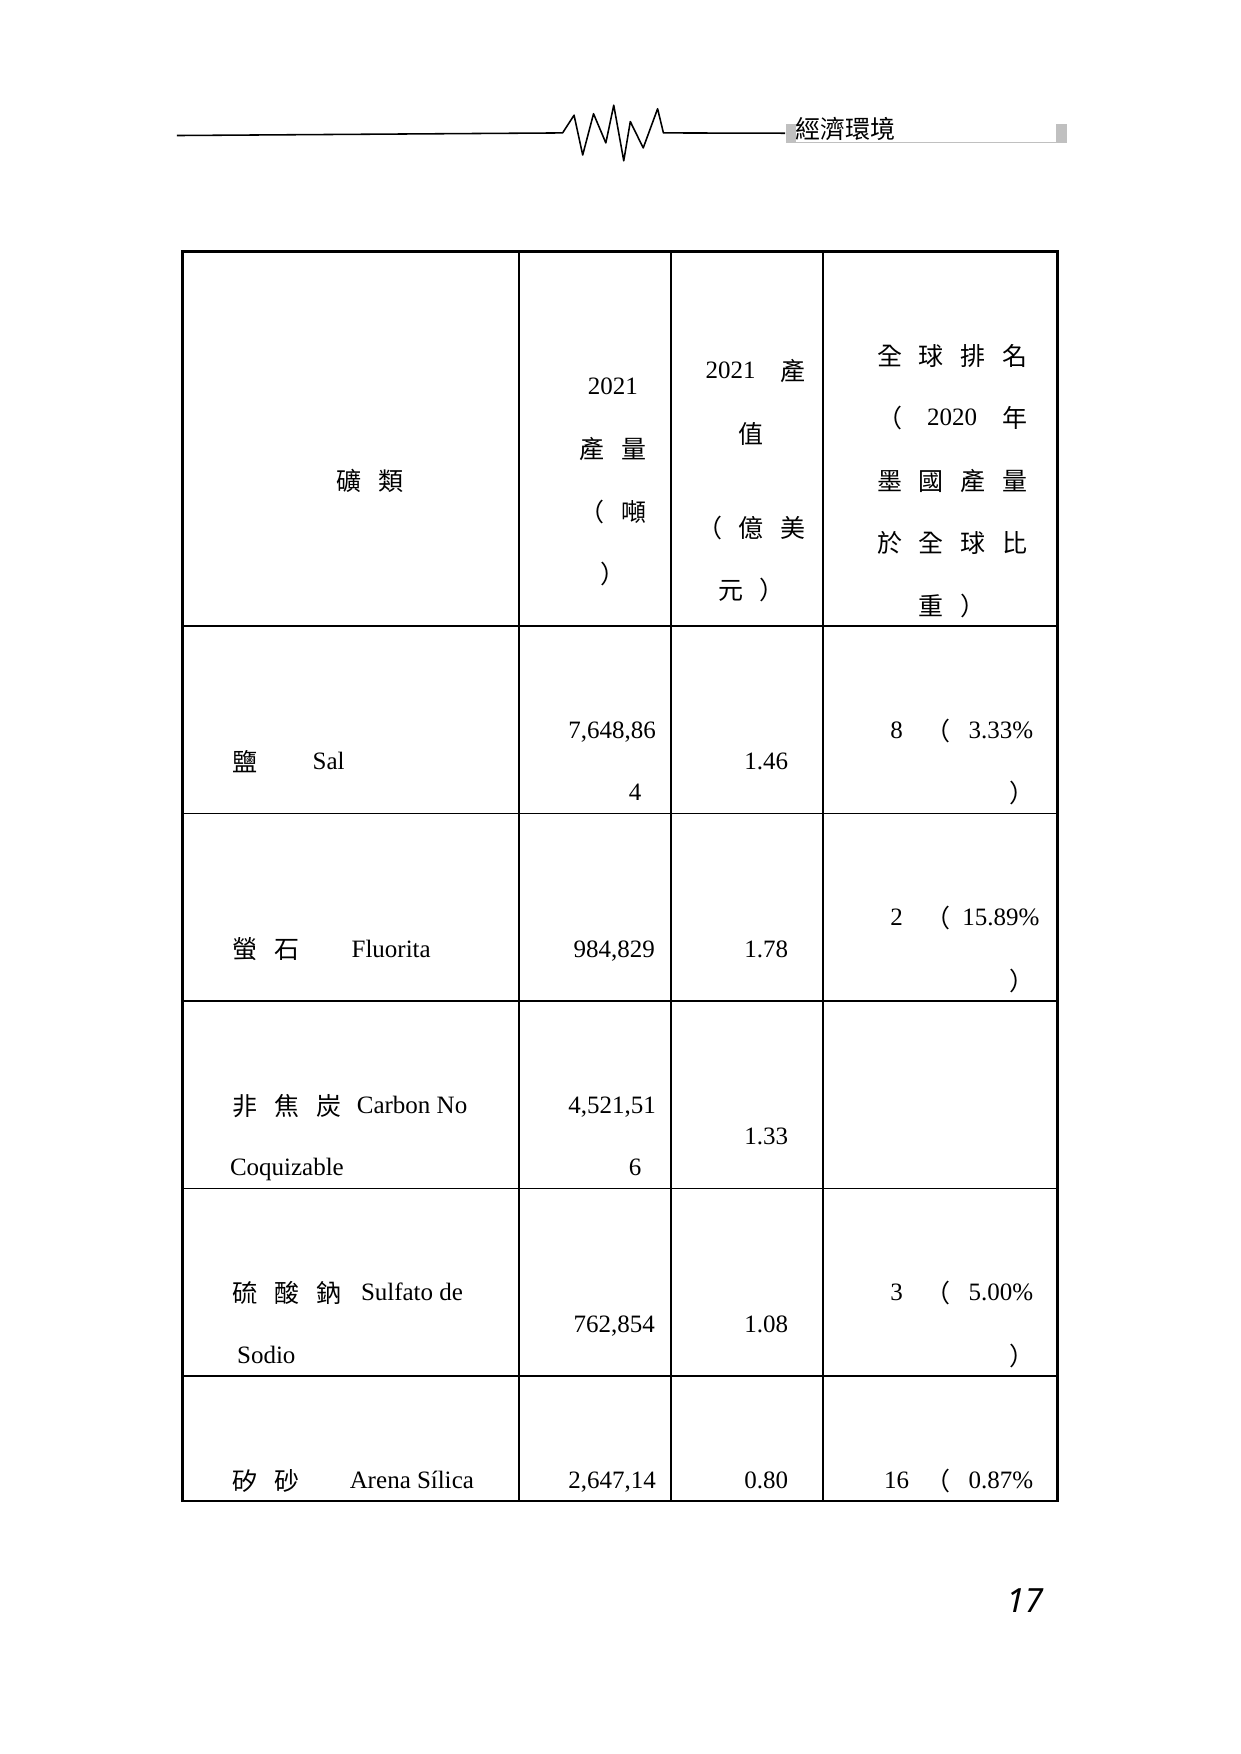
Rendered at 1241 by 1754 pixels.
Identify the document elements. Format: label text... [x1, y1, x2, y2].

table_cell 8（3.33%） [824, 627, 1056, 813]
table_header 2021產量（噸） [520, 253, 670, 625]
table_cell 984,829 [520, 814, 670, 1000]
table_cell 3（5.00%） [824, 1189, 1056, 1375]
table_cell 1.08 [672, 1189, 822, 1375]
table_cell 1.33 [672, 1002, 822, 1188]
table_cell 1.78 [672, 814, 822, 1000]
table_cell 鹽 Sal [184, 627, 518, 813]
table_cell 非焦炭Carbon No Coquizable [184, 1002, 518, 1188]
table_cell [824, 1002, 1056, 1188]
table_cell 2（15.89%） [824, 814, 1056, 1000]
table_cell 16（0.87% [824, 1377, 1056, 1500]
table_cell 0.80 [672, 1377, 822, 1500]
table_cell 2,647,14 [520, 1377, 670, 1500]
table_cell 螢石 Fluorita [184, 814, 518, 1000]
table_cell 7,648,864 [520, 627, 670, 813]
table_cell 1.46 [672, 627, 822, 813]
table_cell 762,854 [520, 1189, 670, 1375]
table_cell 4,521,516 [520, 1002, 670, 1188]
table_cell 矽砂 Arena Sílica [184, 1377, 518, 1500]
table_header 礦類 [184, 253, 518, 625]
table_cell 硫酸鈉Sulfato de Sodio [184, 1189, 518, 1375]
table_header 2021產值 （億美元） [672, 253, 822, 625]
table_header 全球排名 （2020年墨國產量於全球比重） [824, 253, 1056, 625]
